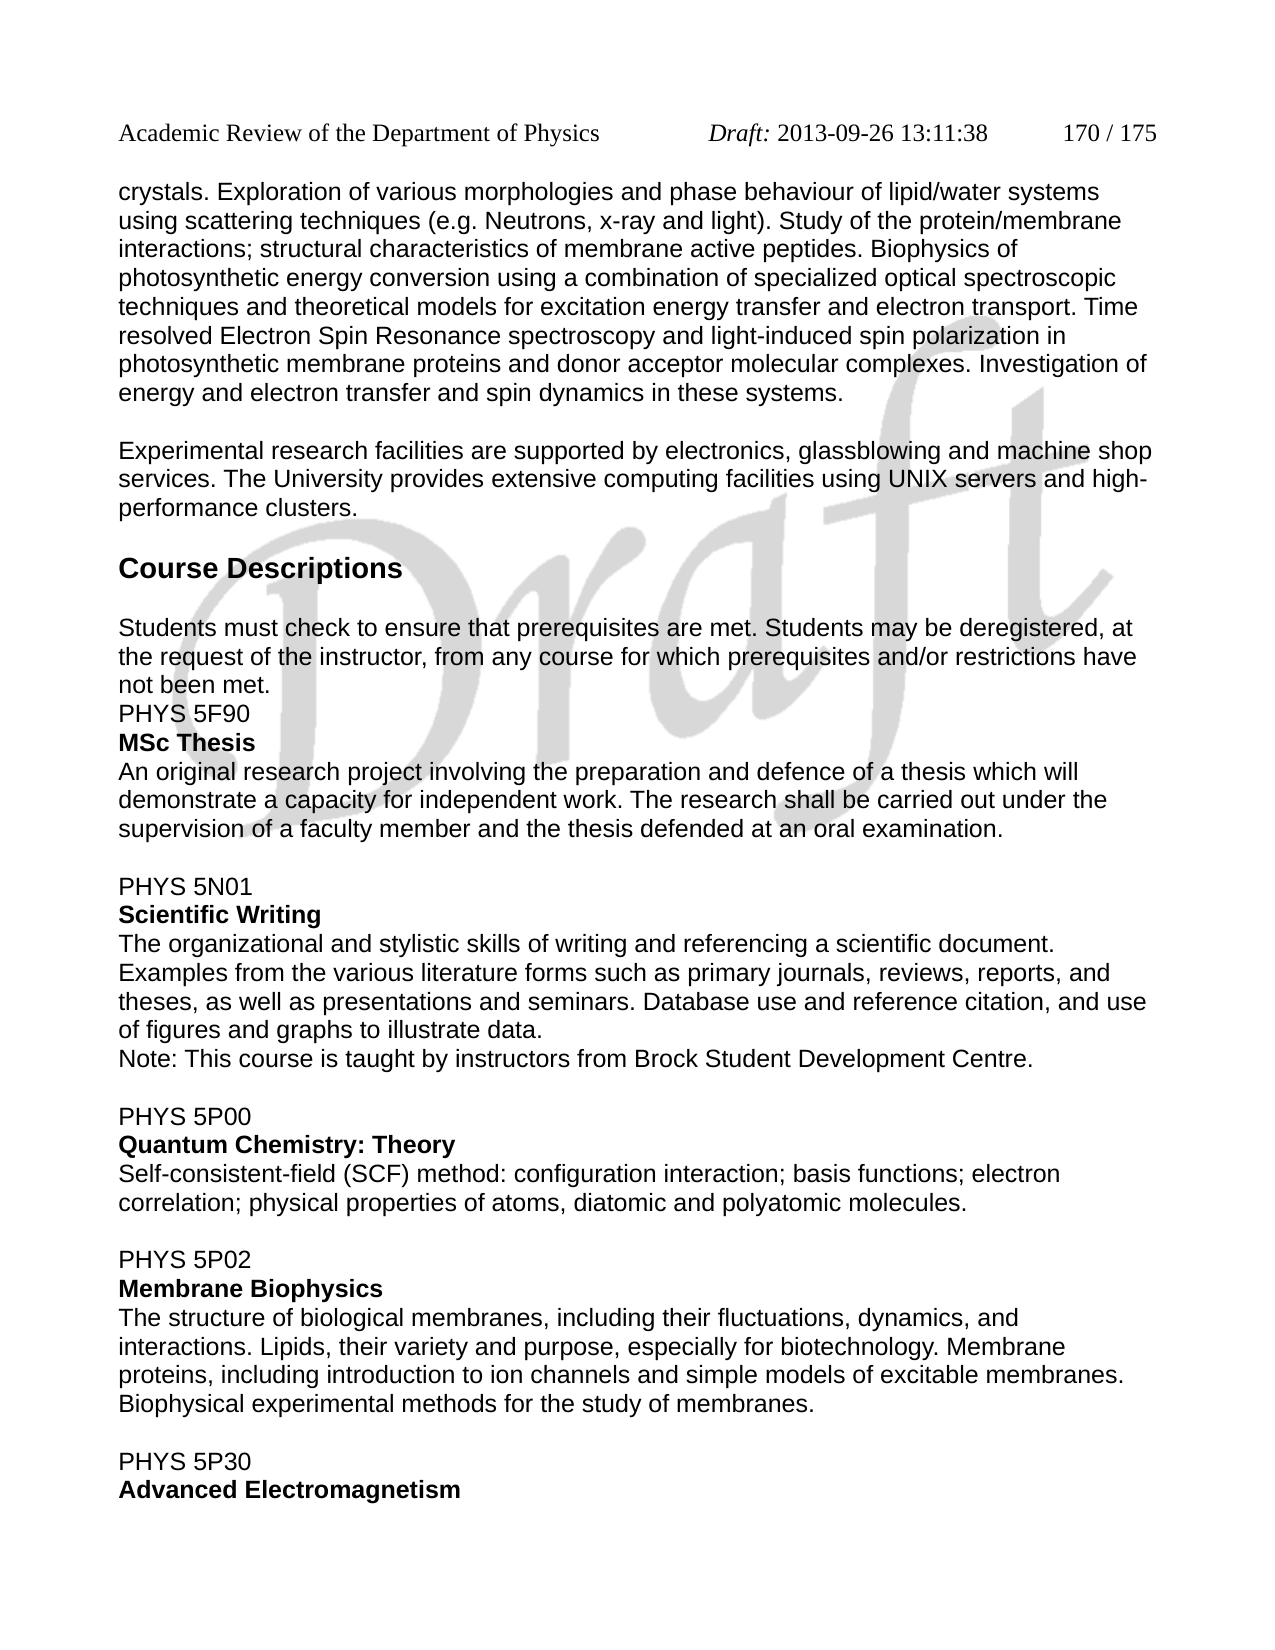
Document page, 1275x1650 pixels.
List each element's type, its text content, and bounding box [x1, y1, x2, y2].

picture [118, 1504, 1157, 1532]
text crystals. Exploration of various morphologies and phase behaviour of lipid/water systems using scattering techniques (e.g. Neutrons, x-ray and light). Study of the protein/membrane interactions; structural characteristics of membrane active peptides. Biophysics of photosynthetic energy conversion using a combination of specialized optical spectroscopic techniques and theoretical models for excitation energy transfer and electron transport. Time resolved Electron Spin Resonance spectroscopy and light-induced spin polarization in photosynthetic membrane proteins and donor acceptor molecular complexes. Investigation of energy and electron transfer and spin dynamics in these systems. Experimental research facilities are supported by electronics, glassblowing and machine shop services. The University provides extensive computing facilities using UNIX servers and high-performance clusters. Course Descriptions Students must check to ensure that prerequisites are met. Students may be deregistered, at the request of the instructor, from any course for which prerequisites and/or restrictions have not been met. PHYS 5F90 MSc Thesis An original research project involving the preparation and defence of a thesis which will demonstrate a capacity for independent work. The research shall be carried out under the supervision of a faculty member and the thesis defended at an oral examination. PHYS 5N01 Scientific Writing The organizational and stylistic skills of writing and referencing a scientific document. Examples from the various literature forms such as primary journals, reviews, reports, and theses, as well as presentations and seminars. Database use and reference citation, and use of figures and graphs to illustrate data. Note: This course is taught by instructors from Brock Student Development Centre. PHYS 5P00 Quantum Chemistry: Theory Self-consistent-field (SCF) method: configuration interaction; basis functions; electron correlation; physical properties of atoms, diatomic and polyatomic molecules. PHYS 5P02 Membrane Biophysics The structure of biological membranes, including their fluctuations, dynamics, and interactions. Lipids, their variety and purpose, especially for biotechnology. Membrane proteins, including introduction to ion channels and simple models of excitable membranes. Biophysical experimental methods for the study of membranes. PHYS 5P30 Advanced Electromagnetism [118, 177, 1157, 1504]
picture [118, 118, 1157, 177]
